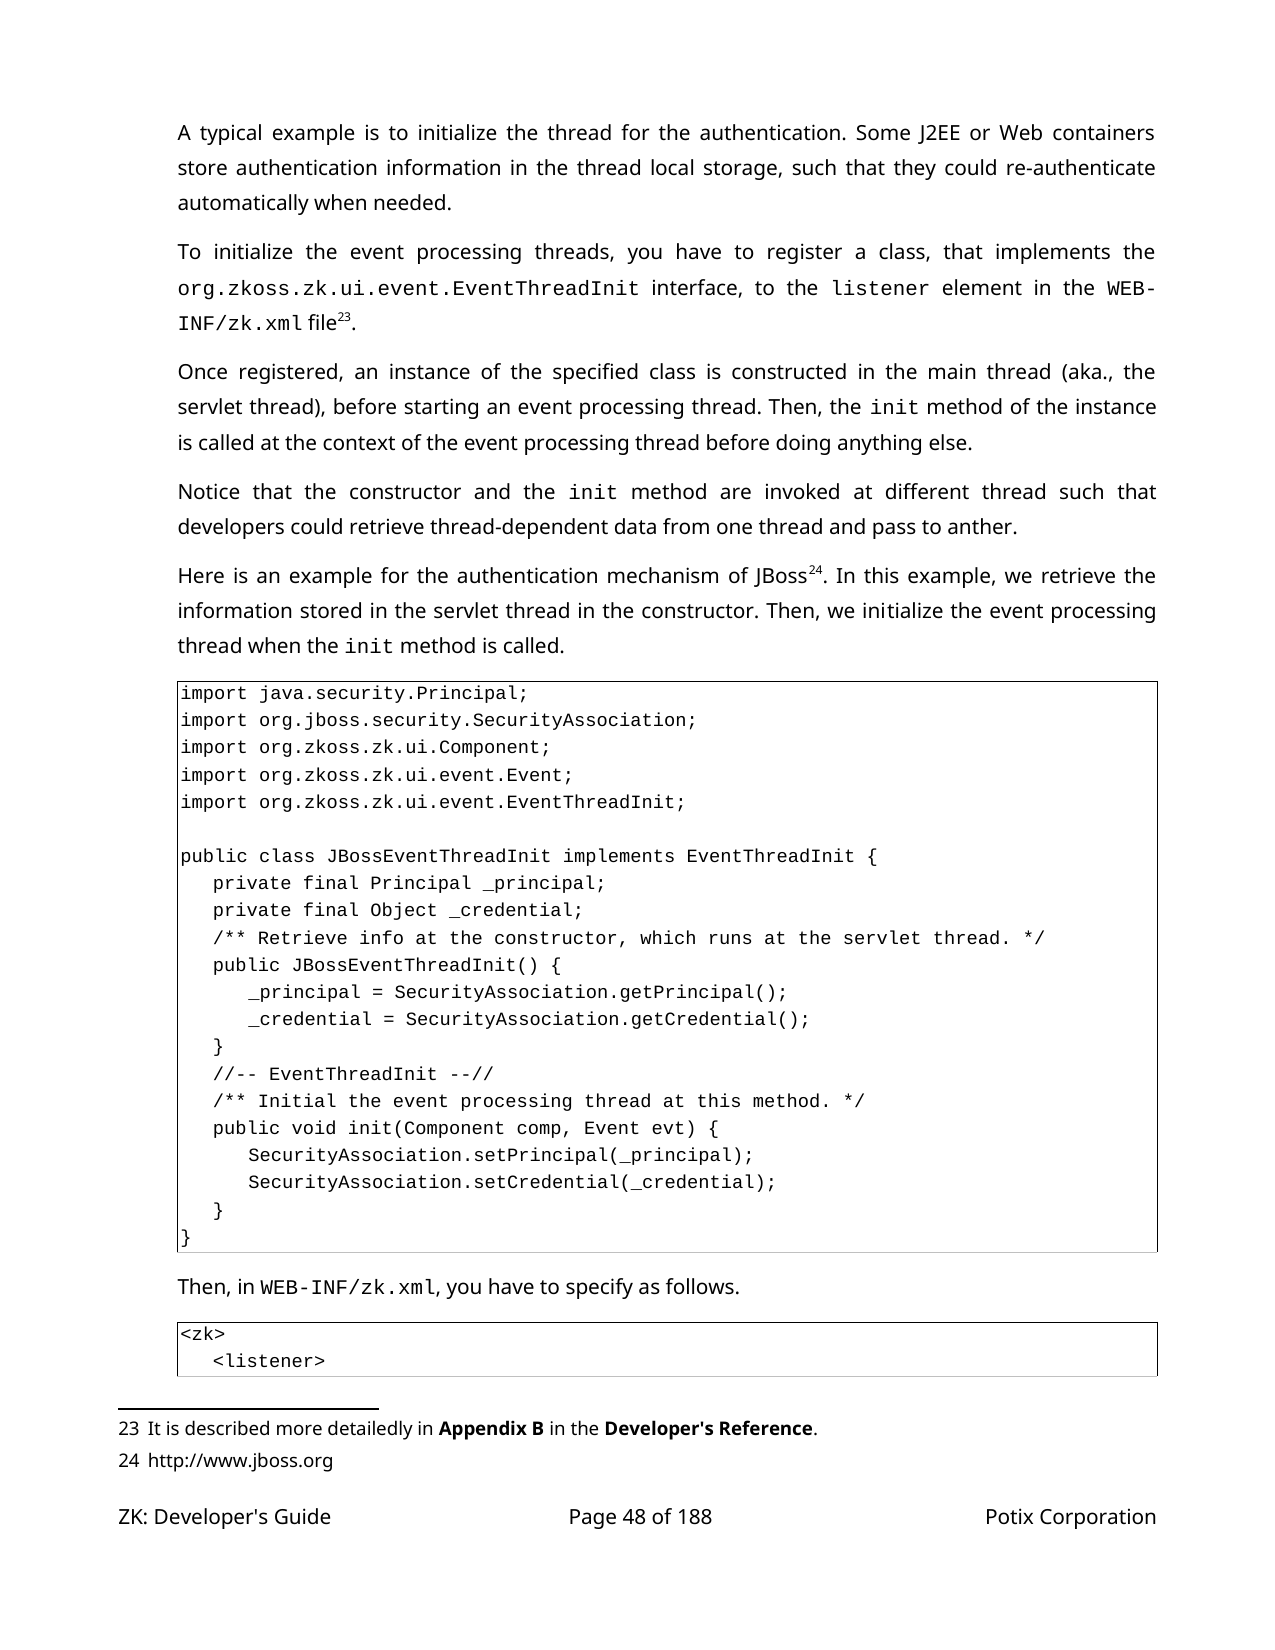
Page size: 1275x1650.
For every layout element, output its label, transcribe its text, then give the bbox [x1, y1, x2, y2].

text public class JBossEventThreadInit implements EventThreadInit { [178, 844, 1157, 868]
text private final Object _credential; [178, 898, 1157, 923]
text Notice that the constructor and the init method are invoked at different thread such that developers could retrieve thread-dependent data from one thread and pass to anther. [177, 477, 1157, 541]
text Here is an example for the authentication mechanism of JBoss. In this example, we retrieve the information stored in the servlet thread in the constructor. Then, we initialize the event processing thread when the init method is called. [177, 561, 1157, 660]
text SecurityAssociation.setPrincipal(_principal); [178, 1143, 1157, 1167]
text /** Retrieve info at the constructor, which runs at the servlet thread. */ [178, 926, 1157, 950]
text import org.zkoss.zk.ui.event.EventThreadInit; [178, 789, 1157, 814]
text A typical example is to initialize the thread for the authentication. Some J2EE or Web containers store authentication information in the thread local storage, such that they could re-authenticate automatically when needed. [177, 118, 1157, 217]
text import org.jboss.security.SecurityAssociation; [178, 708, 1157, 732]
text It is described more detailedly in Appendix B in the Developer's Reference. [118, 1416, 1157, 1441]
text import org.zkoss.zk.ui.Component; [178, 735, 1157, 759]
text _principal = SecurityAssociation.getPrincipal(); [178, 980, 1157, 1004]
text SecurityAssociation.setCredential(_credential); [178, 1170, 1157, 1194]
text //-- EventThreadInit --// [178, 1061, 1157, 1086]
text import org.zkoss.zk.ui.event.Event; [178, 762, 1157, 787]
text } [178, 1197, 1157, 1222]
text Once registered, an instance of the specified class is constructed in the main thread (aka., the servlet thread), before starting an event processing thread. Then, the init method of the instance is called at the context of the event processing thread before doing anything else. [177, 357, 1157, 456]
text http://www.jboss.org [118, 1447, 1157, 1473]
text public JBossEventThreadInit() { [178, 953, 1157, 977]
text } [178, 1224, 1157, 1252]
text Then, in WEB-INF/zk.xml, you have to specify as follows. [177, 1272, 1157, 1301]
text } [178, 1034, 1157, 1058]
text <listener> [178, 1349, 1157, 1376]
text private final Principal _principal; [178, 871, 1157, 895]
text _credential = SecurityAssociation.getCredential(); [178, 1007, 1157, 1031]
text To initialize the event processing threads, you have to register a class, that implements the org.zkoss.zk.ui.event.EventThreadInit interface, to the listener element in the WEB-INF/zk.xml file. [177, 237, 1157, 337]
text /** Initial the event processing thread at this method. */ [178, 1089, 1157, 1113]
text public void init(Component comp, Event evt) { [178, 1116, 1157, 1140]
text import java.security.Principal; [178, 682, 1157, 705]
text <zk> [178, 1323, 1157, 1346]
